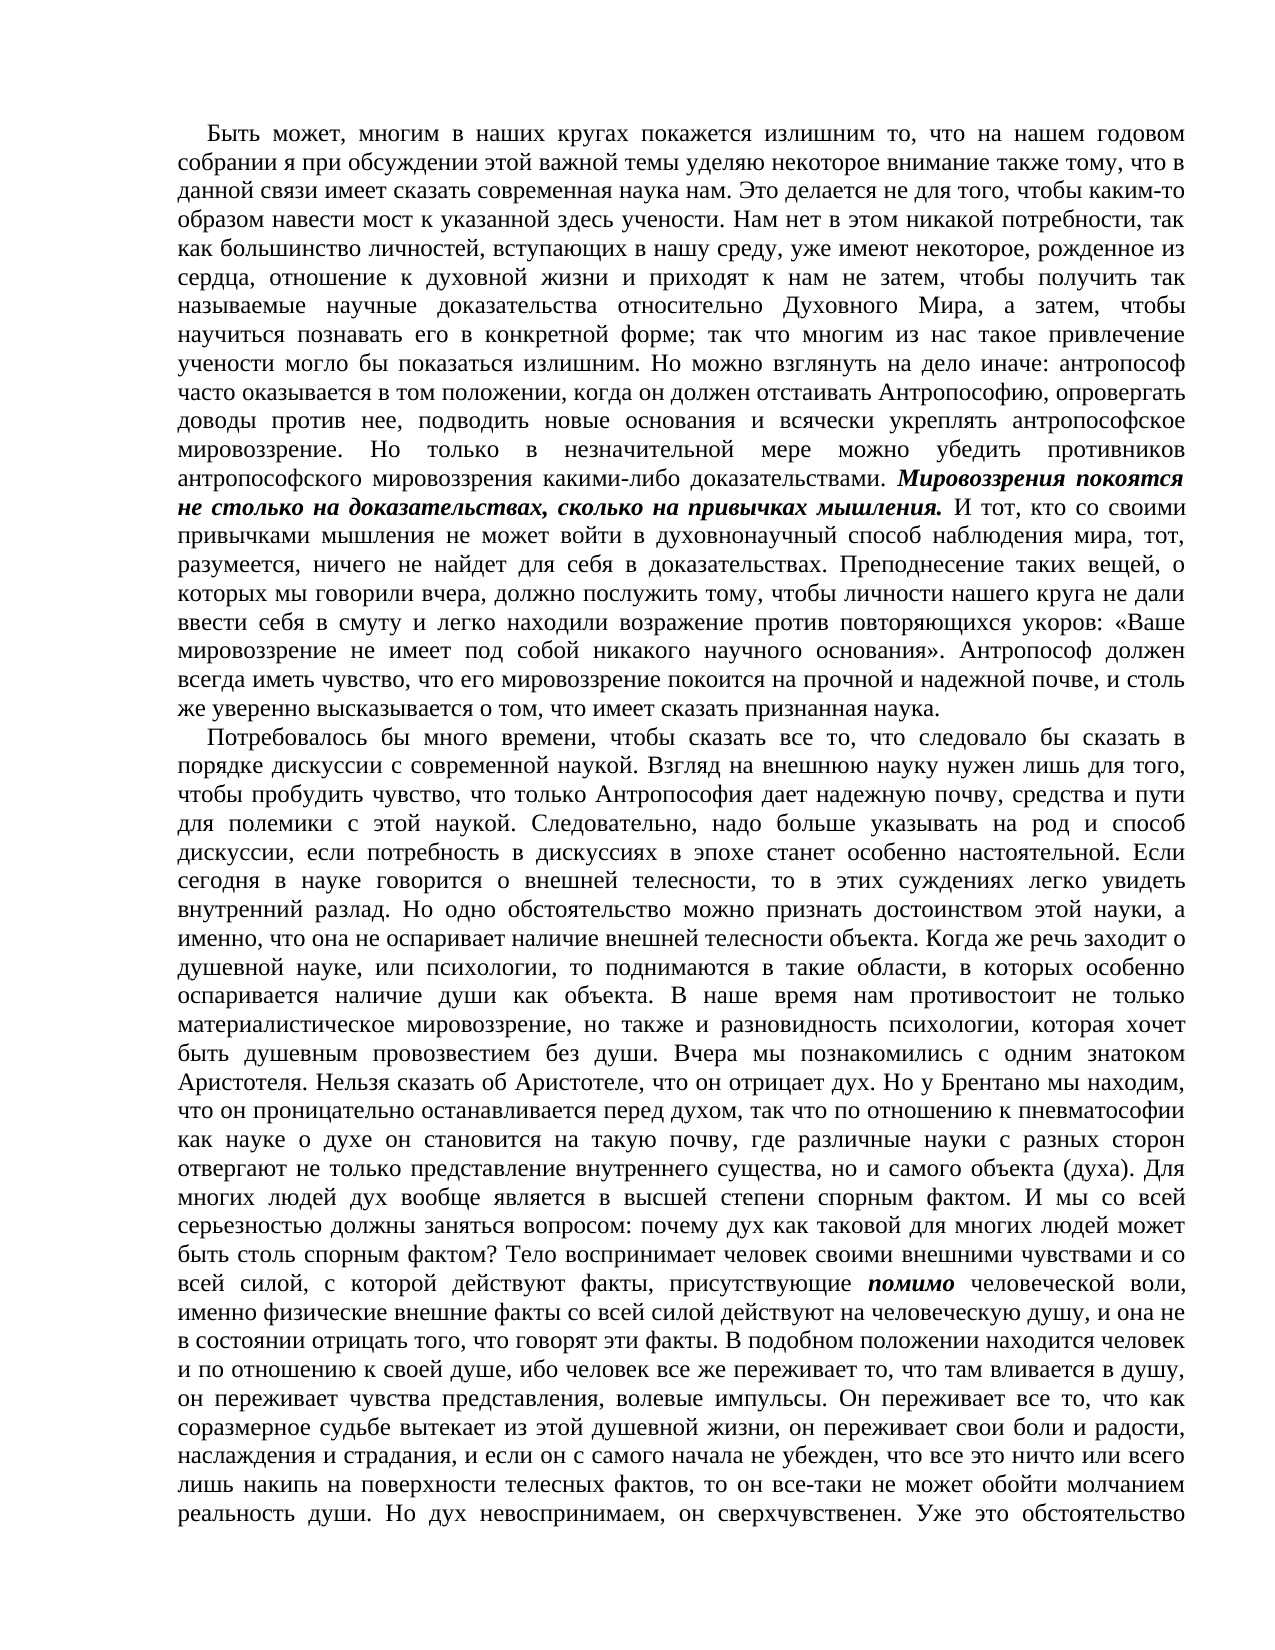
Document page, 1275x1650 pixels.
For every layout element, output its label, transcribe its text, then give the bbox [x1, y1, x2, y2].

text Быть может, многим в наших кругах покажется излишним то, что на нашем годовом собрании я при обсуждении этой важной темы уделяю некоторое внимание также тому, что в данной связи имеет сказать современная наука нам. Это делается не для того, чтобы каким-то образом навести мост к указанной здесь учености. Нам нет в этом никакой потребности, так как большинство личностей, вступающих в нашу среду, уже имеют некоторое, рожденное из сердца, отношение к духовной жизни и приходят к нам не затем, чтобы получить так называемые научные доказательства относительно Духовного Мира, а затем, чтобы научиться познавать его в конкретной форме; так что многим из нас такое привлечение учености могло бы показаться излишним. Но можно взглянуть на дело иначе: антропософ часто оказывается в том положении, когда он должен отстаивать Антропософию, опровергать доводы против нее, подводить новые основания и всячески укреплять антропософское мировоззрение. Но только в незначительной мере можно убедить противников антропософского мировоззрения какими-либо доказательствами. Мировоззрения покоятся не столько на доказательствах, сколько на привычках мышления. И тот, кто со своими привычками мышления не может войти в духовнонаучный способ наблюдения мира, тот, разумеется, ничего не найдет для себя в доказательствах. Преподнесение таких вещей, о которых мы говорили вчера, должно послужить тому, чтобы личности нашего круга не дали ввести себя в смуту и легко находили возражение против повторяющихся укоров: «Ваше мировоззрение не имеет под собой никакого научного основания». Антропософ должен всегда иметь чувство, что его мировоззрение покоится на прочной и надежной почве, и столь же уверенно высказывается о том, что имеет сказать признанная наука. [177, 118, 1186, 722]
text Потребовалось бы много времени, чтобы сказать все то, что следовало бы сказать в порядке дискуссии с современной наукой. Взгляд на внешнюю науку нужен лишь для того, чтобы пробудить чувство, что только Антропософия дает надежную почву, средства и пути для полемики с этой наукой. Следовательно, надо больше указывать на род и способ дискуссии, если потребность в дискуссиях в эпохе станет особенно настоятельной. Если сегодня в науке говорится о внешней телесности, то в этих суждениях легко увидеть внутренний разлад. Но одно обстоятельство можно признать достоинством этой науки, а именно, что она не оспаривает наличие внешней телесности объекта. Когда же речь заходит о душевной науке, или психологии, то поднимаются в такие области, в которых особенно оспаривается наличие души как объекта. В наше время нам противостоит не только материалистическое мировоззрение, но также и разновидность психологии, которая хочет быть душевным провозвестием без души. Вчера мы познакомились с одним знатоком Аристотеля. Нельзя сказать об Аристотеле, что он отрицает дух. Но у Брентано мы находим, что он проницательно останавливается перед духом, так что по отношению к пневматософии как науке о духе он становится на такую почву, где различные науки с разных сторон отвергают не только представление внутреннего существа, но и самого объекта (духа). Для многих людей дух вообще является в высшей степени спорным фактом. И мы со всей серьезностью должны заняться вопросом: почему дух как таковой для многих людей может быть столь спорным фактом? Тело воспринимает человек своими внешними чувствами и со всей силой, с которой действуют факты, присутствующие помимо человеческой воли, именно физические внешние факты со всей силой действуют на человеческую душу, и она не в состоянии отрицать того, что говорят эти факты. В подобном положении находится человек и по отношению к своей душе, ибо человек все же переживает то, что там вливается в душу, он переживает чувства представления, волевые импульсы. Он переживает все то, что как соразмерное судьбе вытекает из этой душевной жизни, он переживает свои боли и радости, наслаждения и страдания, и если он с самого начала не убежден, что все это ничто или всего лишь накипь на поверхности телесных фактов, то он все-таки не может обойти молчанием реальность души. Но дух невоспринимаем, он сверхчувственен. Уже это обстоятельство [177, 722, 1186, 1527]
